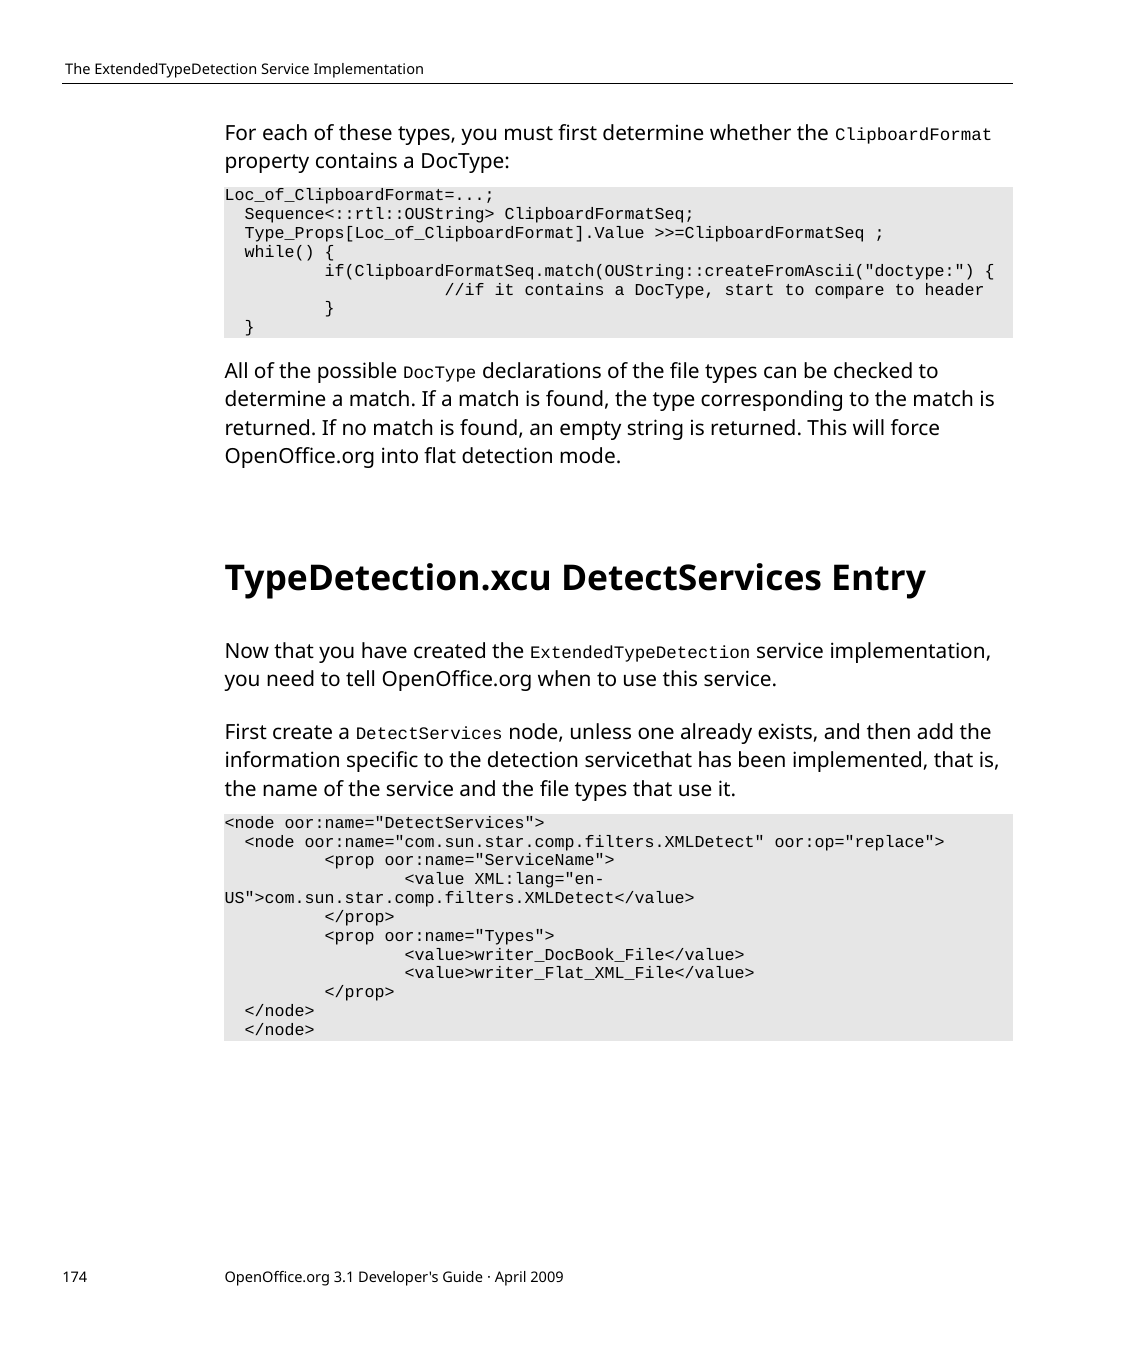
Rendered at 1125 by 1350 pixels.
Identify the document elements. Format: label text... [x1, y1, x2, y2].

text All of the possible DocType declarations of the file types can be checked to determine a match. If a match is found, the type corresponding to the match is returned. If no match is found, an empty string is returned. This will force OpenOffice.org into flat detection mode. [224, 356, 1013, 469]
subtitle TypeDetection.xcu DetectServices Entry [224, 552, 1013, 601]
text For each of these types, you must first determine whether the ClipboardFormat property contains a DocType: [224, 118, 1013, 175]
text Loc_of_ClipboardFormat=...; Sequence<::rtl::OUString> ClipboardFormatSeq; Type_Props[Loc_of_ClipboardFormat].Value >>=ClipboardFormatSeq ; while() { if(ClipboardFormatSeq.match(OUString::createFromAscii("doctype:") { //if it contains a DocType, start to compare to header } } [224, 187, 1013, 338]
text First create a DetectServices node, unless one already exists, and then add the information specific to the detection servicethat has been implemented, that is, the name of the service and the file types that use it. [224, 717, 1013, 802]
text Now that you have created the ExtendedTypeDetection service implementation, you need to tell OpenOffice.org when to use this service. [224, 636, 1013, 693]
text <node oor:name="DetectServices"> <node oor:name="com.sun.star.comp.filters.XMLDetect" oor:op="replace"> <prop oor:name="ServiceName"> <value XML:lang="en-US">com.sun.star.comp.filters.XMLDetect</value> </prop> <prop oor:name="Types"> <value>writer_DocBook_File</value> <value>writer_Flat_XML_File</value> </prop> </node> </node> [224, 814, 1013, 1041]
